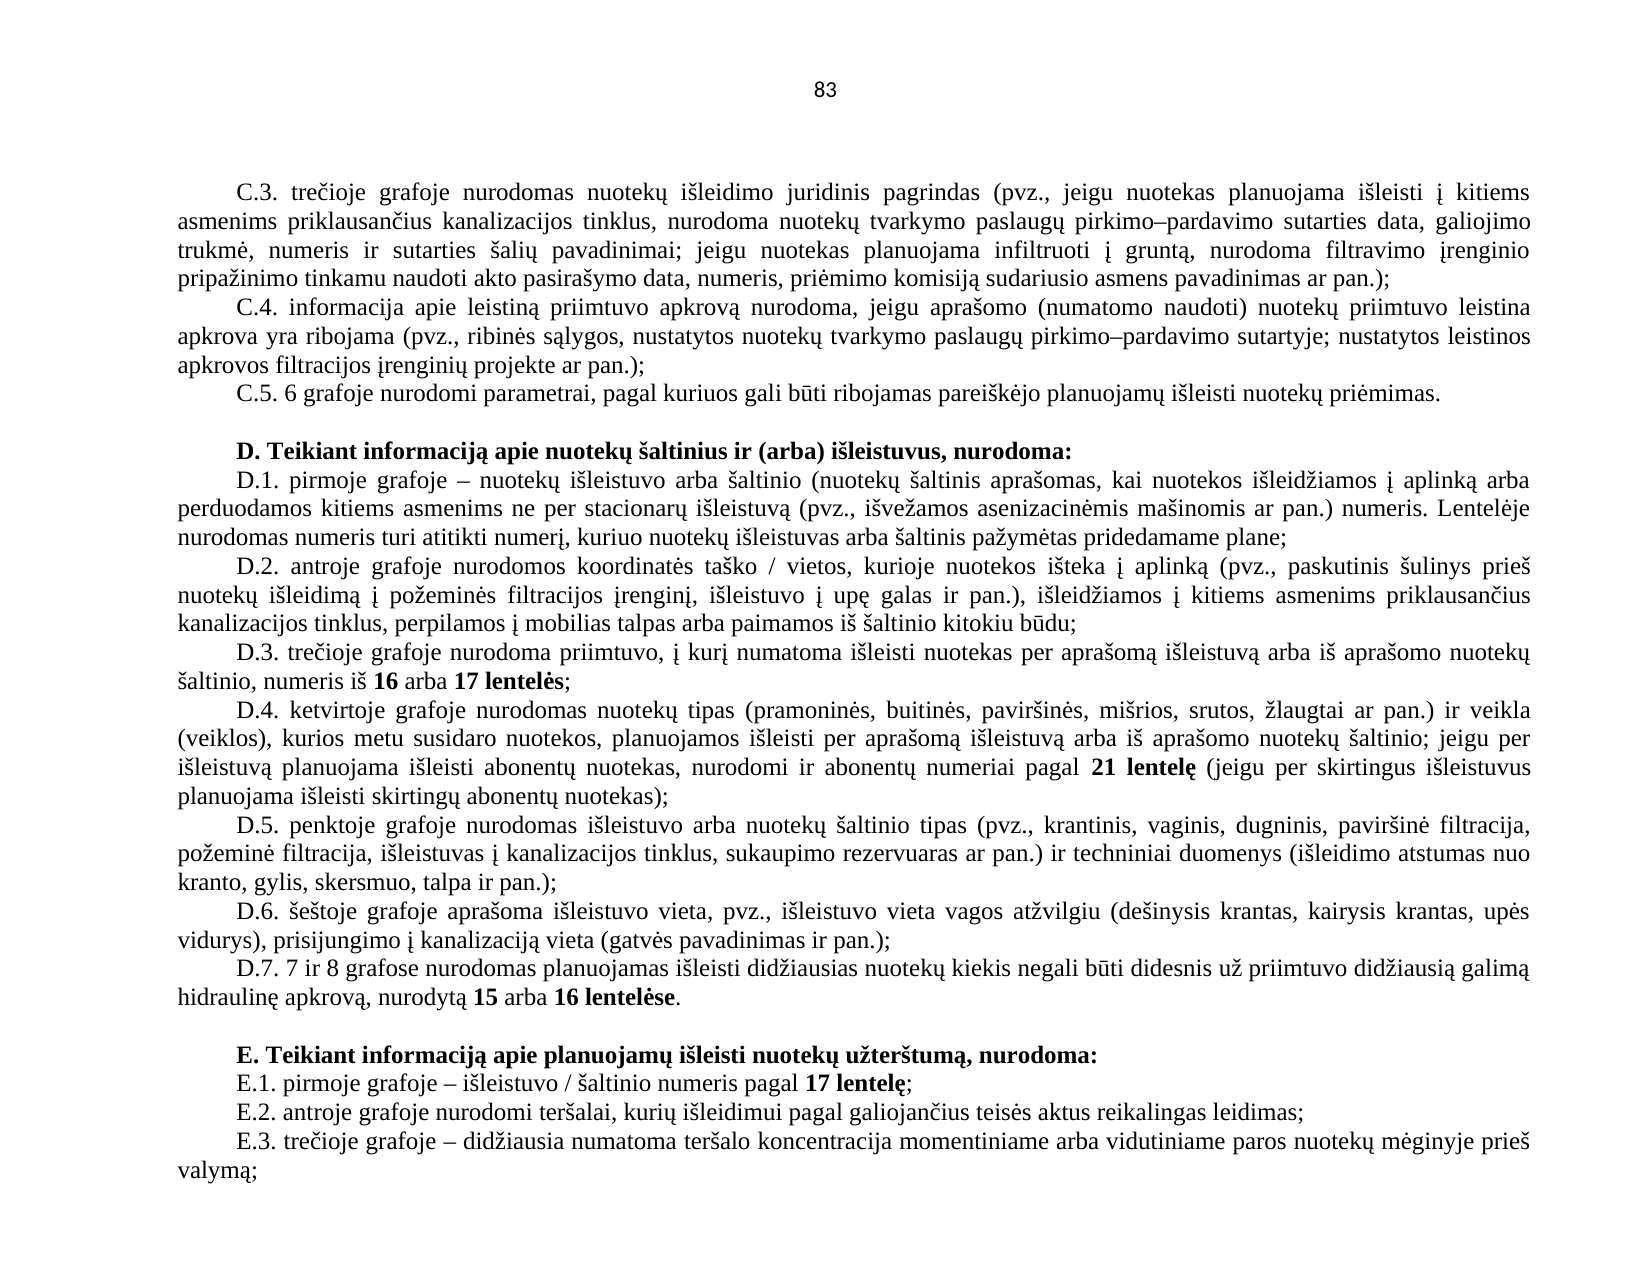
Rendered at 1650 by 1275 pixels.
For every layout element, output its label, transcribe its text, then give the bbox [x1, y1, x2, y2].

text D.4. ketvirtoje grafoje nurodomas nuotekų tipas (pramoninės, buitinės, paviršinės, mišrios, srutos, žlaugtai ar pan.) ir veikla (veiklos), kurios metu susidaro nuotekos, planuojamos išleisti per aprašomą išleistuvą arba iš aprašomo nuotekų šaltinio; jeigu per išleistuvą planuojama išleisti abonentų nuotekas, nurodomi ir abonentų numeriai pagal 21 lentelę (jeigu per skirtingus išleistuvus planuojama išleisti skirtingų abonentų nuotekas); [177, 695, 1532, 810]
text D.6. šeštoje grafoje aprašoma išleistuvo vieta, pvz., išleistuvo vieta vagos atžvilgiu (dešinysis krantas, kairysis krantas, upės vidurys), prisijungimo į kanalizaciją vieta (gatvės pavadinimas ir pan.); [177, 896, 1532, 953]
text D.2. antroje grafoje nurodomos koordinatės taško / vietos, kurioje nuotekos išteka į aplinką (pvz., paskutinis šulinys prieš nuotekų išleidimą į požeminės filtracijos įrenginį, išleistuvo į upę galas ir pan.), išleidžiamos į kitiems asmenims priklausančius kanalizacijos tinklus, perpilamos į mobilias talpas arba paimamos iš šaltinio kitokiu būdu; [177, 551, 1532, 637]
text D.1. pirmoje grafoje – nuotekų išleistuvo arba šaltinio (nuotekų šaltinis aprašomas, kai nuotekos išleidžiamos į aplinką arba perduodamos kitiems asmenims ne per stacionarų išleistuvą (pvz., išvežamos asenizacinėmis mašinomis ar pan.) numeris. Lentelėje nurodomas numeris turi atitikti numerį, kuriuo nuotekų išleistuvas arba šaltinis pažymėtas pridedamame plane; [177, 465, 1532, 551]
text D. Teikiant informaciją apie nuotekų šaltinius ir (arba) išleistuvus, nurodoma: [177, 436, 1532, 465]
text D.5. penktoje grafoje nurodomas išleistuvo arba nuotekų šaltinio tipas (pvz., krantinis, vaginis, dugninis, paviršinė filtracija, požeminė filtracija, išleistuvas į kanalizacijos tinklus, sukaupimo rezervuaras ar pan.) ir techniniai duomenys (išleidimo atstumas nuo kranto, gylis, skersmuo, talpa ir pan.); [177, 810, 1532, 896]
text E.1. pirmoje grafoje – išleistuvo / šaltinio numeris pagal 17 lentelę; [177, 1068, 1532, 1097]
text E.3. trečioje grafoje – didžiausia numatoma teršalo koncentracija momentiniame arba vidutiniame paros nuotekų mėginyje prieš valymą; [177, 1126, 1532, 1183]
text C.3. trečioje grafoje nurodomas nuotekų išleidimo juridinis pagrindas (pvz., jeigu nuotekas planuojama išleisti į kitiems asmenims priklausančius kanalizacijos tinklus, nurodoma nuotekų tvarkymo paslaugų pirkimo–pardavimo sutarties data, galiojimo trukmė, numeris ir sutarties šalių pavadinimai; jeigu nuotekas planuojama infiltruoti į gruntą, nurodoma filtravimo įrenginio pripažinimo tinkamu naudoti akto pasirašymo data, numeris, priėmimo komisiją sudariusio asmens pavadinimas ar pan.); [177, 177, 1532, 292]
text D.3. trečioje grafoje nurodoma priimtuvo, į kurį numatoma išleisti nuotekas per aprašomą išleistuvą arba iš aprašomo nuotekų šaltinio, numeris iš 16 arba 17 lentelės; [177, 637, 1532, 695]
text C.5. 6 grafoje nurodomi parametrai, pagal kuriuos gali būti ribojamas pareiškėjo planuojamų išleisti nuotekų priėmimas. [177, 378, 1532, 407]
text D.7. 7 ir 8 grafose nurodomas planuojamas išleisti didžiausias nuotekų kiekis negali būti didesnis už priimtuvo didžiausią galimą hidraulinę apkrovą, nurodytą 15 arba 16 lentelėse. [177, 953, 1532, 1011]
text E.2. antroje grafoje nurodomi teršalai, kurių išleidimui pagal galiojančius teisės aktus reikalingas leidimas; [177, 1097, 1532, 1126]
text E. Teikiant informaciją apie planuojamų išleisti nuotekų užterštumą, nurodoma: [177, 1040, 1532, 1068]
text C.4. informacija apie leistiną priimtuvo apkrovą nurodoma, jeigu aprašomo (numatomo naudoti) nuotekų priimtuvo leistina apkrova yra ribojama (pvz., ribinės sąlygos, nustatytos nuotekų tvarkymo paslaugų pirkimo–pardavimo sutartyje; nustatytos leistinos apkrovos filtracijos įrenginių projekte ar pan.); [177, 292, 1532, 378]
